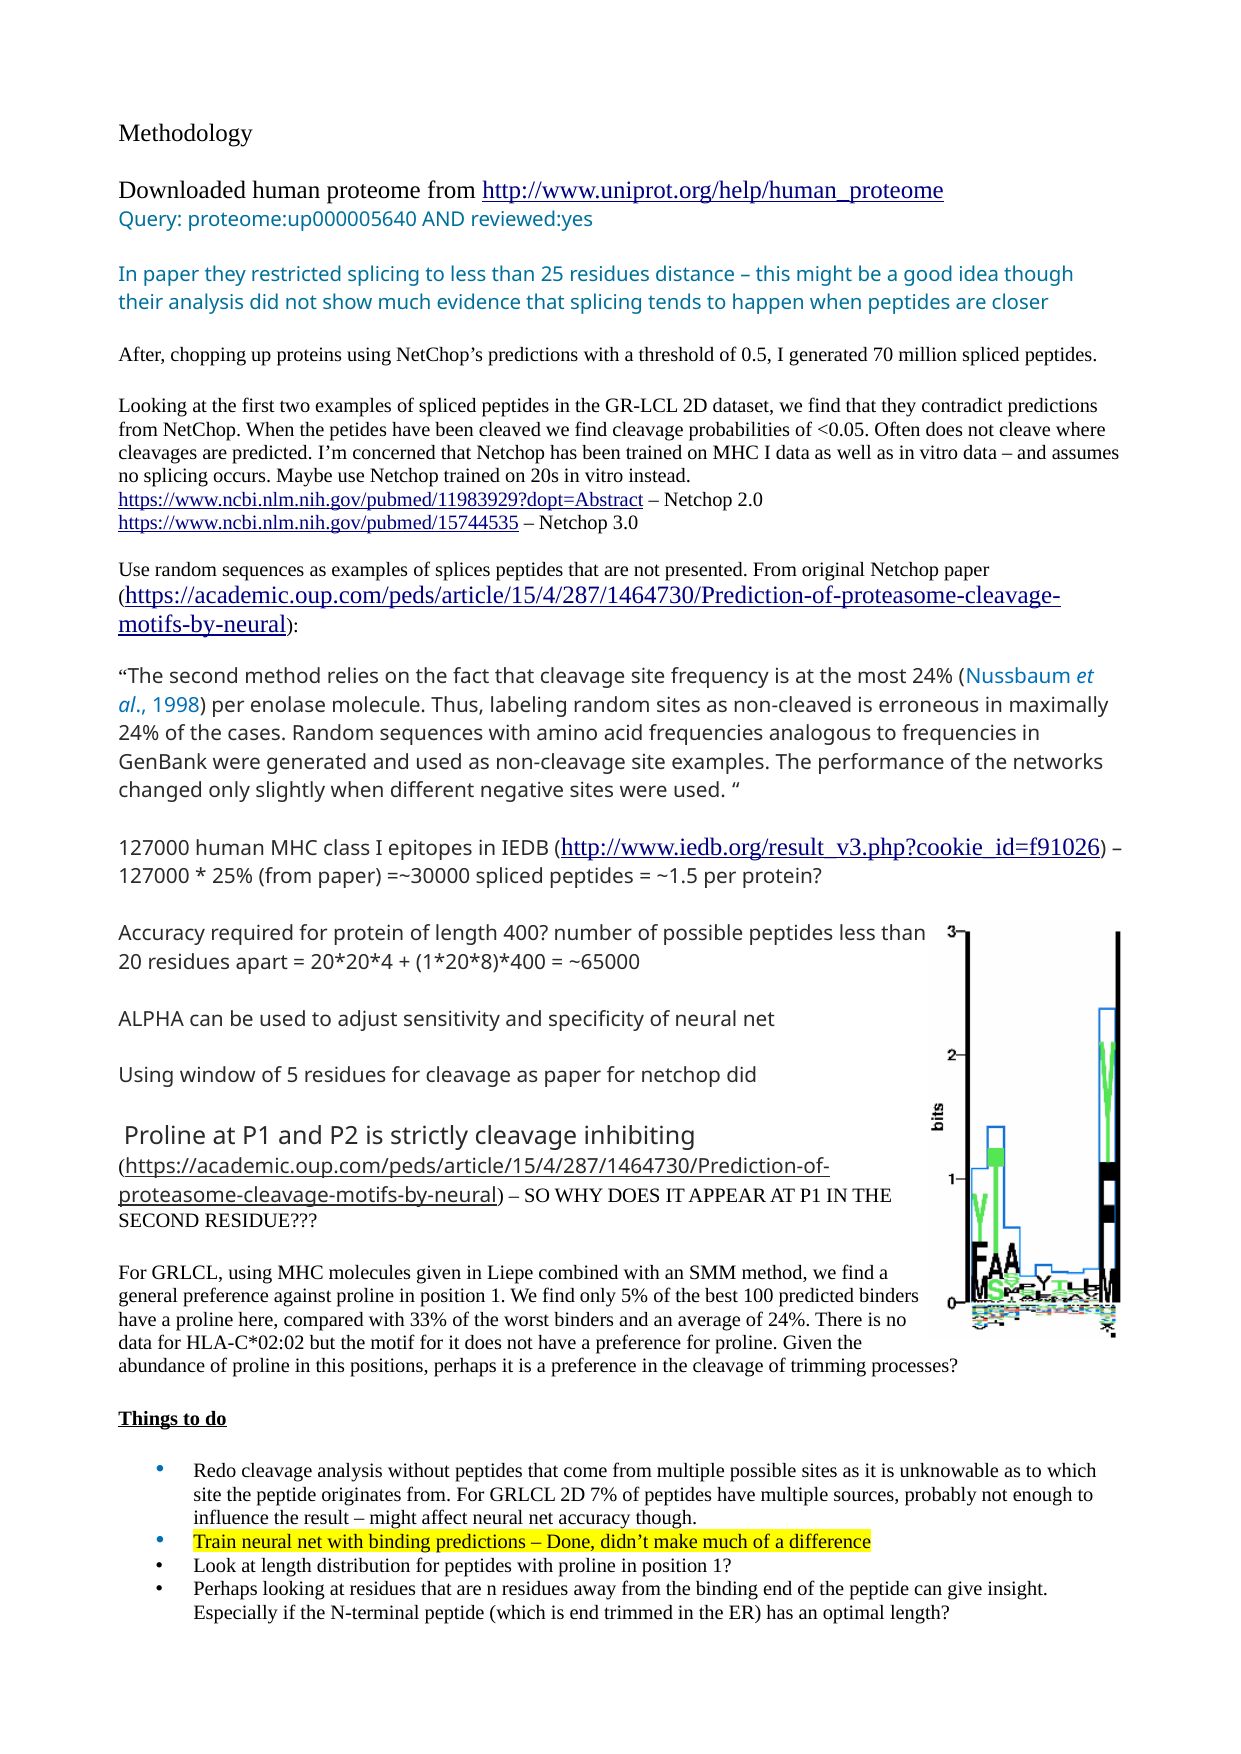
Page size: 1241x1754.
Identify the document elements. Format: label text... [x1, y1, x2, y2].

text Proline at P1 and P2 is strictly cleavage inhibiting (https://academic.oup.com/peds/article/15/4/287/1464730/Prediction-of-proteasome-cleavage-motifs-by-neural) – SO WHY DOES IT APPEAR AT P1 IN THE SECOND RESIDUE??? [118, 1117, 929, 1232]
list Train neural net with binding predictions – Done, didn’t make much of a difference [156, 1529, 1122, 1553]
list Look at length distribution for peptides with proline in position 1? [156, 1553, 1122, 1577]
text In paper they restricted splicing to less than 25 residues distance – this might be a good idea though their analysis did not show much evidence that splicing tends to happen when peptides are closer [118, 260, 1122, 315]
text 127000 human MHC class I epitopes in IEDB (http://www.iedb.org/result_v3.php?cookie_id=f91026) – 127000 * 25% (from paper) =~30000 spliced peptides = ~1.5 per protein? [118, 832, 1122, 890]
list Redo cleavage analysis without peptides that come from multiple possible sites as it is unknowable as to which site the peptide originates from. For GRLCL 2D 7% of peptides have multiple sources, probably not enough to influence the result – might affect neural net accuracy though. [156, 1458, 1122, 1529]
text Using window of 5 residues for cleavage as paper for netchop did [118, 1061, 929, 1089]
picture [929, 921, 1138, 1340]
text https://www.ncbi.nlm.nih.gov/pubmed/15744535 – Netchop 3.0 [118, 511, 1122, 534]
text https://www.ncbi.nlm.nih.gov/pubmed/11983929?dopt=Abstract – Netchop 2.0 [118, 487, 1122, 511]
text After, chopping up proteins using NetChop’s predictions with a threshold of 0.5, I generated 70 million spliced peptides. [118, 343, 1122, 366]
text Downloaded human proteome from http://www.uniprot.org/help/human_proteome [118, 176, 1122, 204]
text Looking at the first two examples of spliced peptides in the GR-LCL 2D dataset, we find that they contradict predictions from NetChop. When the petides have been cleaved we find cleavage probabilities of <0.05. Often does not cleave where cleavages are predicted. I’m concerned that Netchop has been trained on MHC I data as well as in vitro data – and assumes no splicing occurs. Maybe use Netchop trained on 20s in vitro instead. [118, 394, 1122, 487]
text ALPHA can be used to adjust sensitivity and specificity of neural net [118, 1004, 929, 1032]
text Accuracy required for protein of length 400? number of possible peptides less than 20 residues apart = 20*20*4 + (1*20*8)*400 = ~65000 [118, 918, 1122, 975]
list Perhaps looking at residues that are n residues away from the binding end of the peptide can give insight. Especially if the N-terminal peptide (which is end trimmed in the ER) has an optimal length? [156, 1577, 1122, 1623]
text For GRLCL, using MHC molecules given in Liepe combined with an SMM method, we find a general preference against proline in position 1. We find only 5% of the best 100 predicted binders have a proline here, compared with 33% of the worst binders and an average of 24%. There is no data for HLA-C*02:02 but the motif for it does not have a preference for proline. Given the abundance of proline in this positions, perhaps it is a preference in the cleavage of trimming processes? [118, 1261, 1122, 1377]
text Methodology [118, 118, 1122, 147]
text Query: proteome:up000005640 AND reviewed:yes [118, 204, 1122, 232]
text Use random sequences as examples of splices peptides that are not presented. From original Netchop paper (https://academic.oup.com/peds/article/15/4/287/1464730/Prediction-of-proteasome-cleavage-motifs-by-neural): “The second method relies on the fact that cleavage site frequency is at the most 24% (Nussbaum et al., 1998) per enolase molecule. Thus, labeling random sites as non-cleaved is erroneous in maximally 24% of the cases. Random sequences with amino acid frequencies analogous to frequencies in GenBank were generated and used as non-cleavage site examples. The performance of the networks changed only slightly when different negative sites were used. “ [118, 557, 1122, 804]
text Things to do [118, 1406, 1122, 1429]
